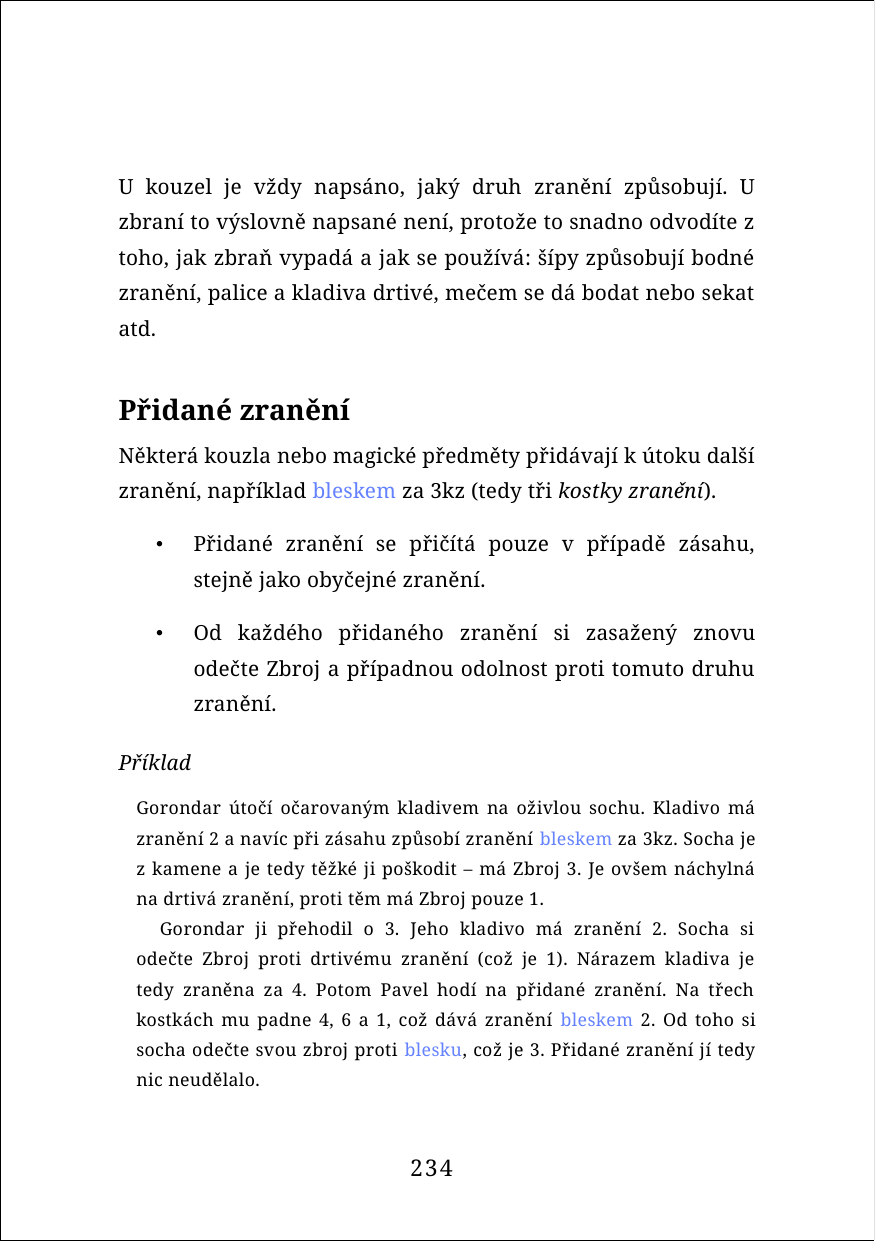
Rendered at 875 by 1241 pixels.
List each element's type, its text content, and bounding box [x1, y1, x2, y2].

list Od každého přidaného zranění si zasažený znovu odečte Zbroj a případnou odolnost proti tomuto druhu zranění. [156, 618, 756, 718]
text Příklad [118, 748, 756, 777]
subtitle Přidané zranění [118, 391, 756, 429]
text Gorondar útočí očarovaným kladivem na oživlou sochu. Kladivo má zranění 2 a navíc při zásahu způsobí zranění bleskem za 3kz. Socha je z kamene a je tedy těžké ji poškodit – má Zbroj 3. Je ovšem náchylná na drtivá zranění, proti těm má Zbroj pouze 1. Gorondar ji přehodil o 3. Jeho kladivo má zranění 2. Socha si odečte Zbroj proti drtivému zranění (což je 1). Nárazem kladiva je tedy zraněna za 4. Potom Pavel hodí na přidané zranění. Na třech kostkách mu padne 4, 6 a 1, což dává zranění bleskem 2. Od toho si socha odečte svou zbroj proti blesku, což je 3. Přidané zranění jí tedy nic neudělalo. [136, 796, 756, 1092]
list Přidané zranění se přičítá pouze v případě zásahu, stejně jako obyčejné zranění. [156, 529, 756, 593]
text U kouzel je vždy napsáno, jaký druh zranění způsobují. U zbraní to výslovně napsané není, protože to snadno odvodíte z toho, jak zbraň vypadá a jak se používá: šípy způsobují bodné zranění, palice a kladiva drtivé, mečem se dá bodat nebo sekat atd. [118, 172, 756, 342]
text Některá kouzla nebo magické předměty přidávají k útoku další zranění, například bleskem za 3kz (tedy tři kostky zranění). [118, 441, 756, 505]
